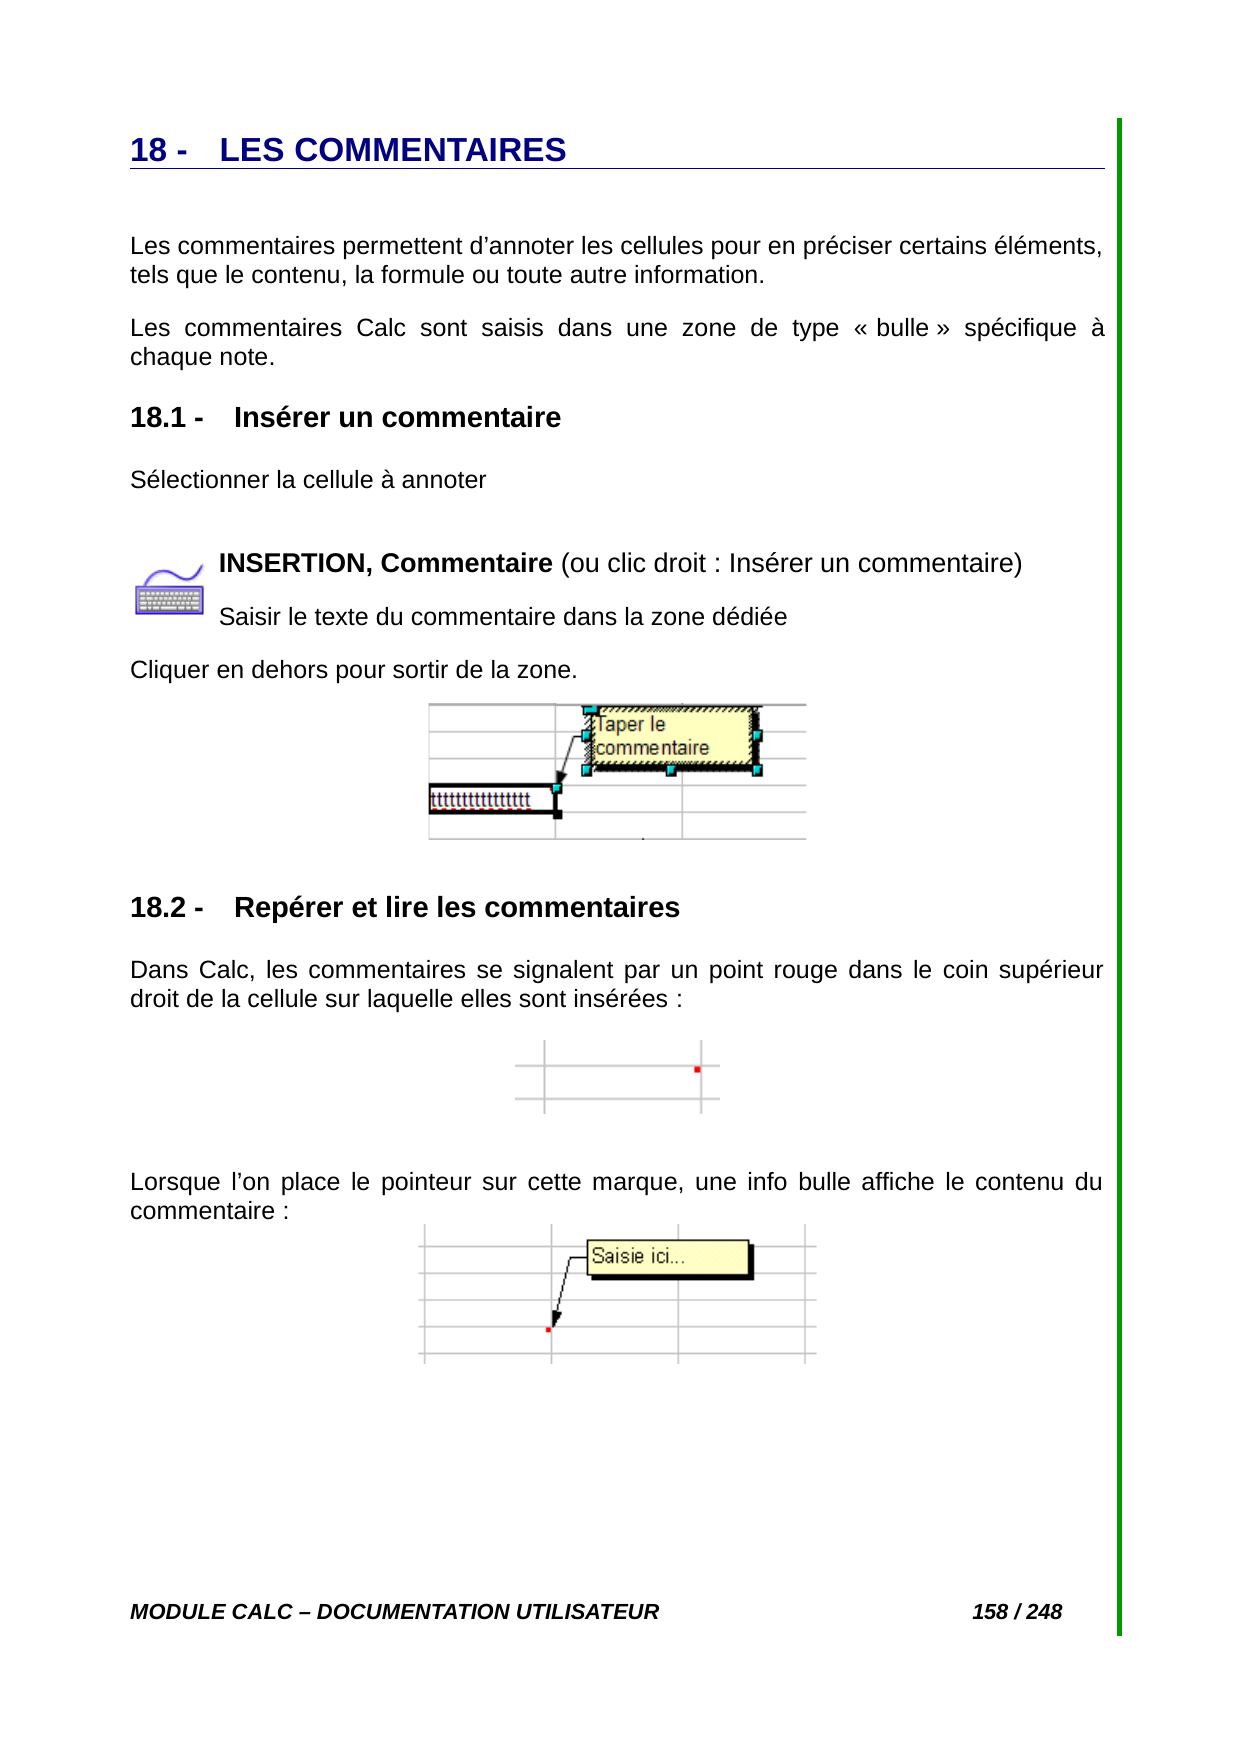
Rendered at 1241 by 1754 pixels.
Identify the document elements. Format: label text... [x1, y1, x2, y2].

picture [428, 703, 807, 840]
text Les commentaires Calc sont saisis dans une zone de type « bulle » spécifique à chaque note. [130, 312, 1105, 371]
text Cliquer en dehors pour sortir de la zone. [130, 654, 1105, 684]
picture [418, 1224, 817, 1364]
text Les commentaires permettent d’annoter les cellules pour en préciser certains éléments, tels que le contenu, la formule ou toute autre information. [130, 231, 1105, 289]
text Sélectionner la cellule à annoter [130, 465, 1105, 494]
subtitle Insérer un commentaire [130, 400, 1105, 433]
text Lorsque l’on place le pointeur sur cette marque, une info bulle affiche le contenu du commentaire : [130, 1166, 1105, 1224]
picture [131, 553, 207, 629]
subtitle Les commentaires [130, 130, 1105, 168]
subtitle Repérer et lire les commentaires [130, 890, 1105, 923]
text Saisir le texte du commentaire dans la zone dédiée [130, 602, 1105, 631]
text Dans Calc, les commentaires se signalent par un point rouge dans le coin supérieur droit de la cellule sur laquelle elles sont insérées : [130, 955, 1105, 1013]
text INSERTION, Commentaire (ou clic droit : Insérer un commentaire) [130, 547, 1105, 578]
picture [515, 1040, 720, 1114]
